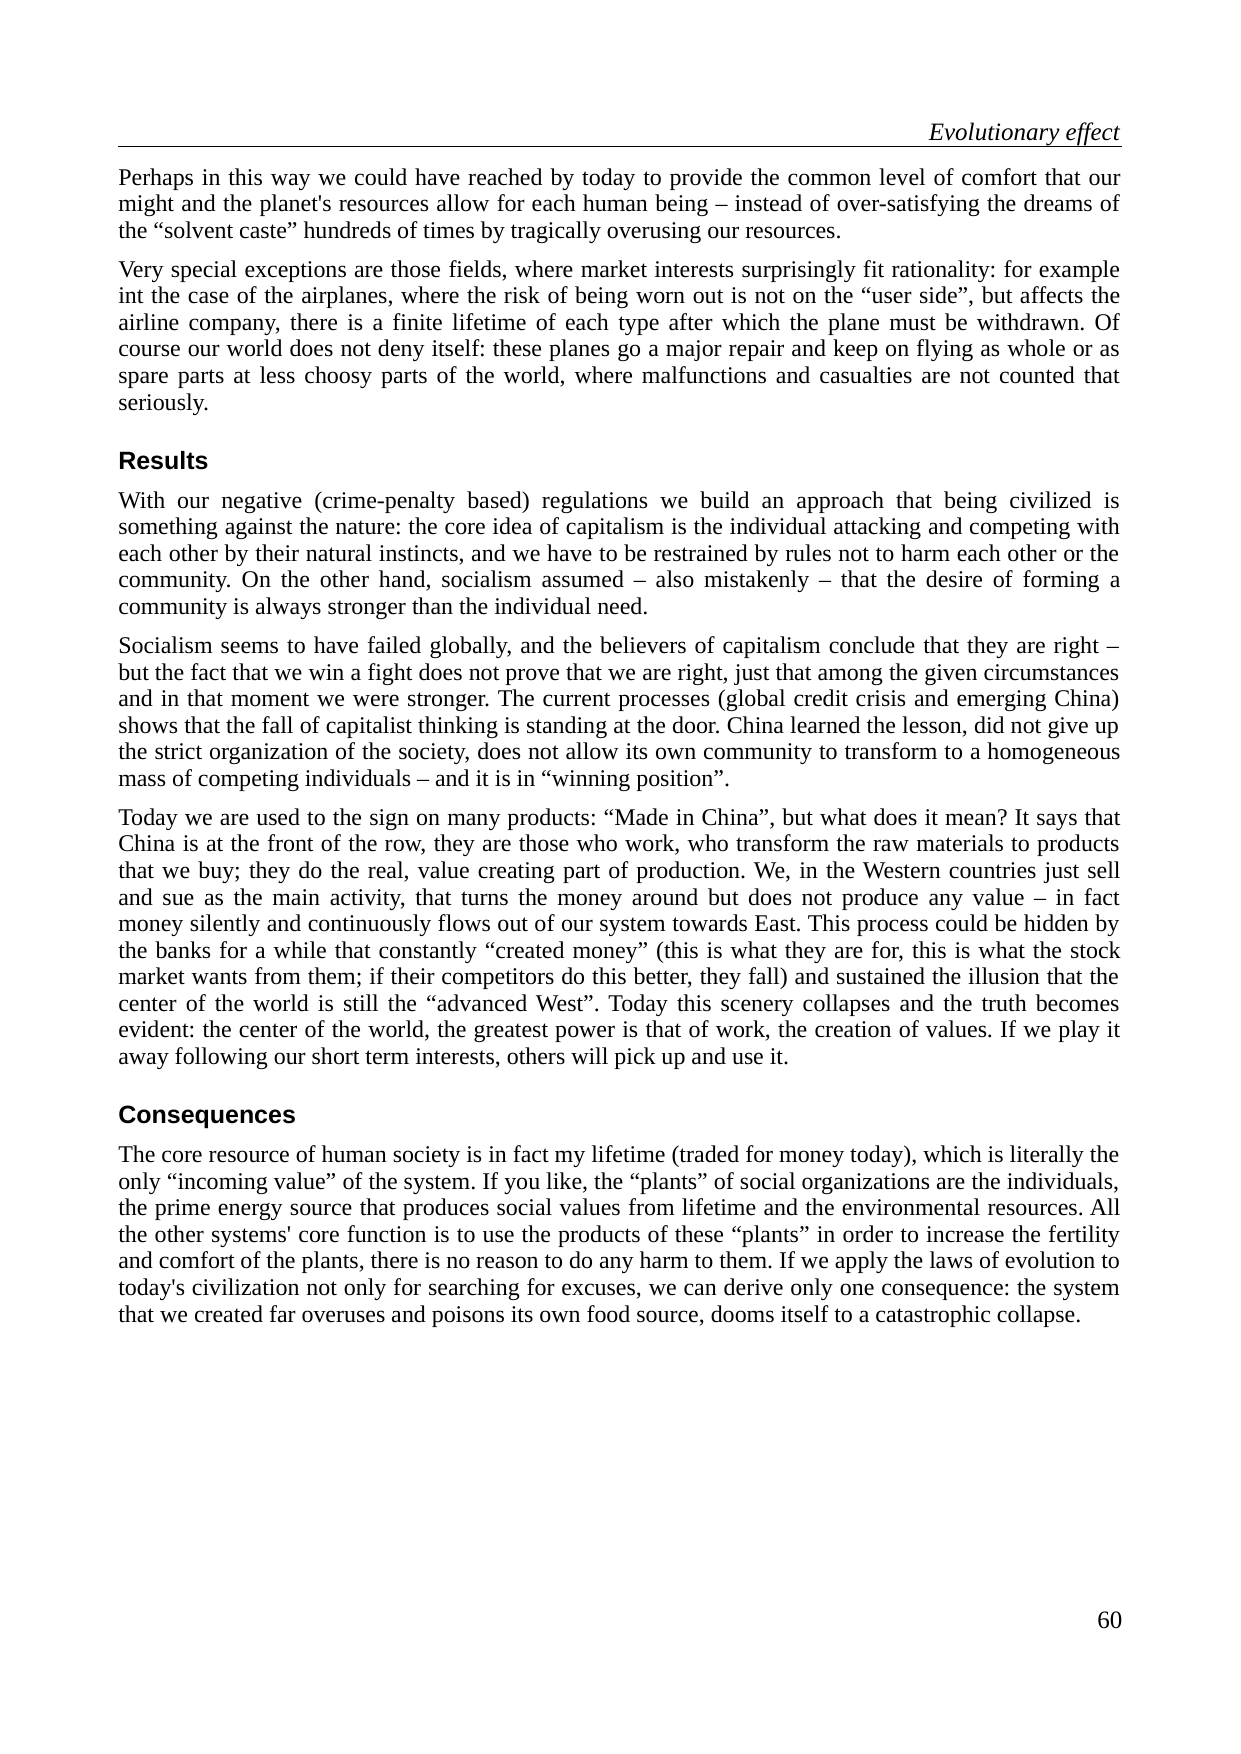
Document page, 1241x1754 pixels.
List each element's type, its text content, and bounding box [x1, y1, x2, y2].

subtitle Consequences [118, 1101, 1122, 1129]
subtitle Results [118, 447, 1122, 474]
text Perhaps in this way we could have reached by today to provide the common level of comfort that our might and the planet's resources allow for each human being – instead of over-satisfying the dreams of the “solvent caste” hundreds of times by tragically overusing our resources. [118, 164, 1122, 243]
text The core resource of human society is in fact my lifetime (traded for money today), which is literally the only “incoming value” of the system. If you like, the “plants” of social organizations are the individuals, the prime energy source that produces social values from lifetime and the environmental resources. All the other systems' core function is to use the products of these “plants” in order to increase the fertility and comfort of the plants, there is no reason to do any harm to them. If we apply the laws of evolution to today's civilization not only for searching for excuses, we can derive only one consequence: the system that we created far overuses and poisons its own food source, dooms itself to a catastrophic collapse. [118, 1141, 1122, 1327]
text With our negative (crime-penalty based) regulations we build an approach that being civilized is something against the nature: the core idea of capitalism is the individual attacking and competing with each other by their natural instincts, and we have to be restrained by rules not to harm each other or the community. On the other hand, socialism assumed – also mistakenly – that the desire of forming a community is always stronger than the individual need. [118, 487, 1122, 620]
text Very special exceptions are those fields, where market interests surprisingly fit rationality: for example int the case of the airplanes, where the risk of being worn out is not on the “user side”, but affects the airline company, there is a finite lifetime of each type after which the plane must be withdrawn. Of course our world does not deny itself: these planes go a major repair and keep on flying as whole or as spare parts at less choosy parts of the world, where malfunctions and casualties are not counted that seriously. [118, 256, 1122, 415]
text Today we are used to the sign on many products: “Made in China”, but what does it mean? It says that China is at the front of the row, they are those who work, who transform the raw materials to products that we buy; they do the real, value creating part of production. We, in the Western countries just sell and sue as the main activity, that turns the money around but does not produce any value – in fact money silently and continuously flows out of our system towards East. This process could be hidden by the banks for a while that constantly “created money” (this is what they are for, this is what the stock market wants from them; if their competitors do this better, they fall) and sustained the illusion that the center of the world is still the “advanced West”. Today this scenery collapses and the truth becomes evident: the center of the world, the greatest power is that of work, the creation of values. If we play it away following our short term interests, others will pick up and use it. [118, 804, 1122, 1070]
text Socialism seems to have failed globally, and the believers of capitalism conclude that they are right – but the fact that we win a fight does not prove that we are right, just that among the given circumstances and in that moment we were stronger. The current processes (global credit crisis and emerging China) shows that the fall of capitalist thinking is standing at the door. China learned the lesson, did not give up the strict organization of the society, does not allow its own community to transform to a homogeneous mass of competing individuals – and it is in “winning position”. [118, 632, 1122, 792]
